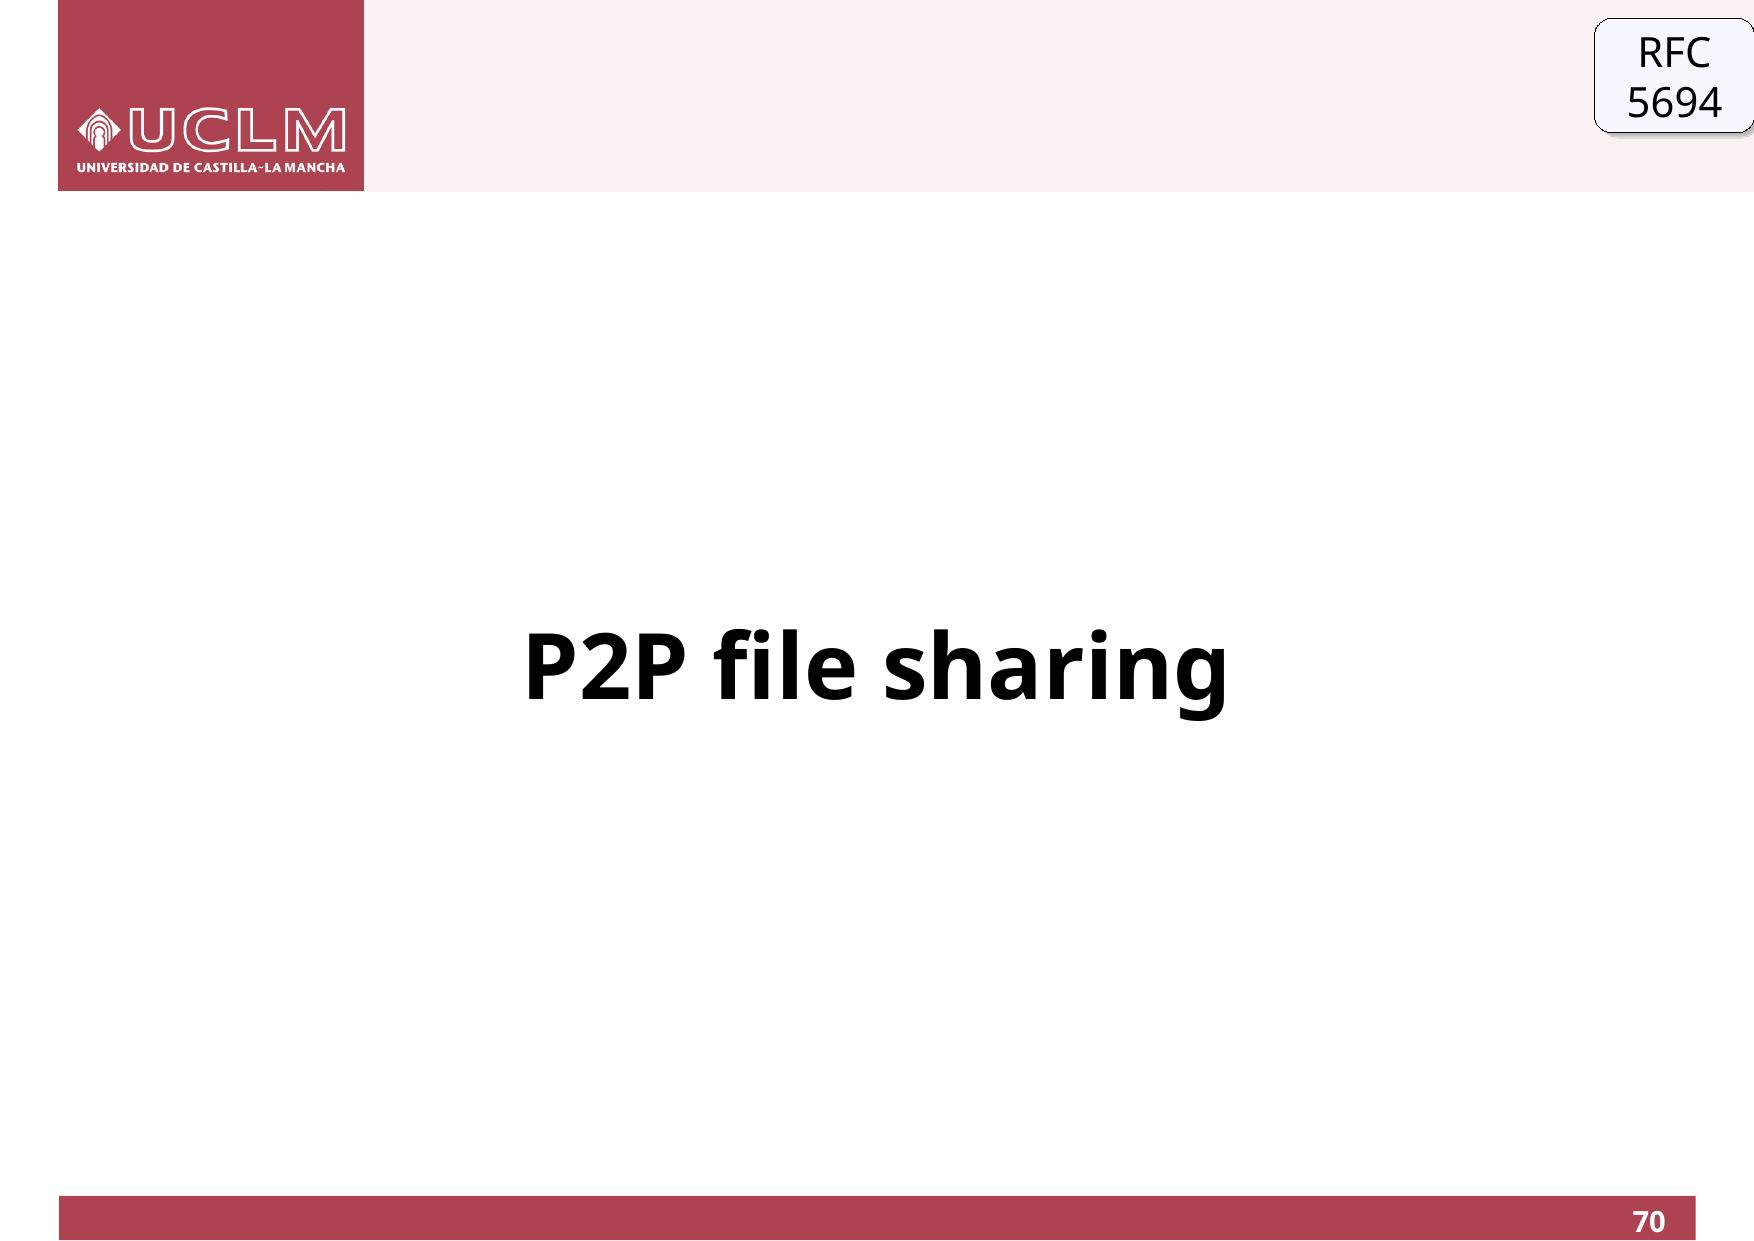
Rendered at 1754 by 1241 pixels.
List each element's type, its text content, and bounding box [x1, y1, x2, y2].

text_box RFC 5694 [1594, 18, 1754, 133]
subtitle P2P file sharing [87, 254, 1667, 1074]
picture [58, 0, 364, 191]
